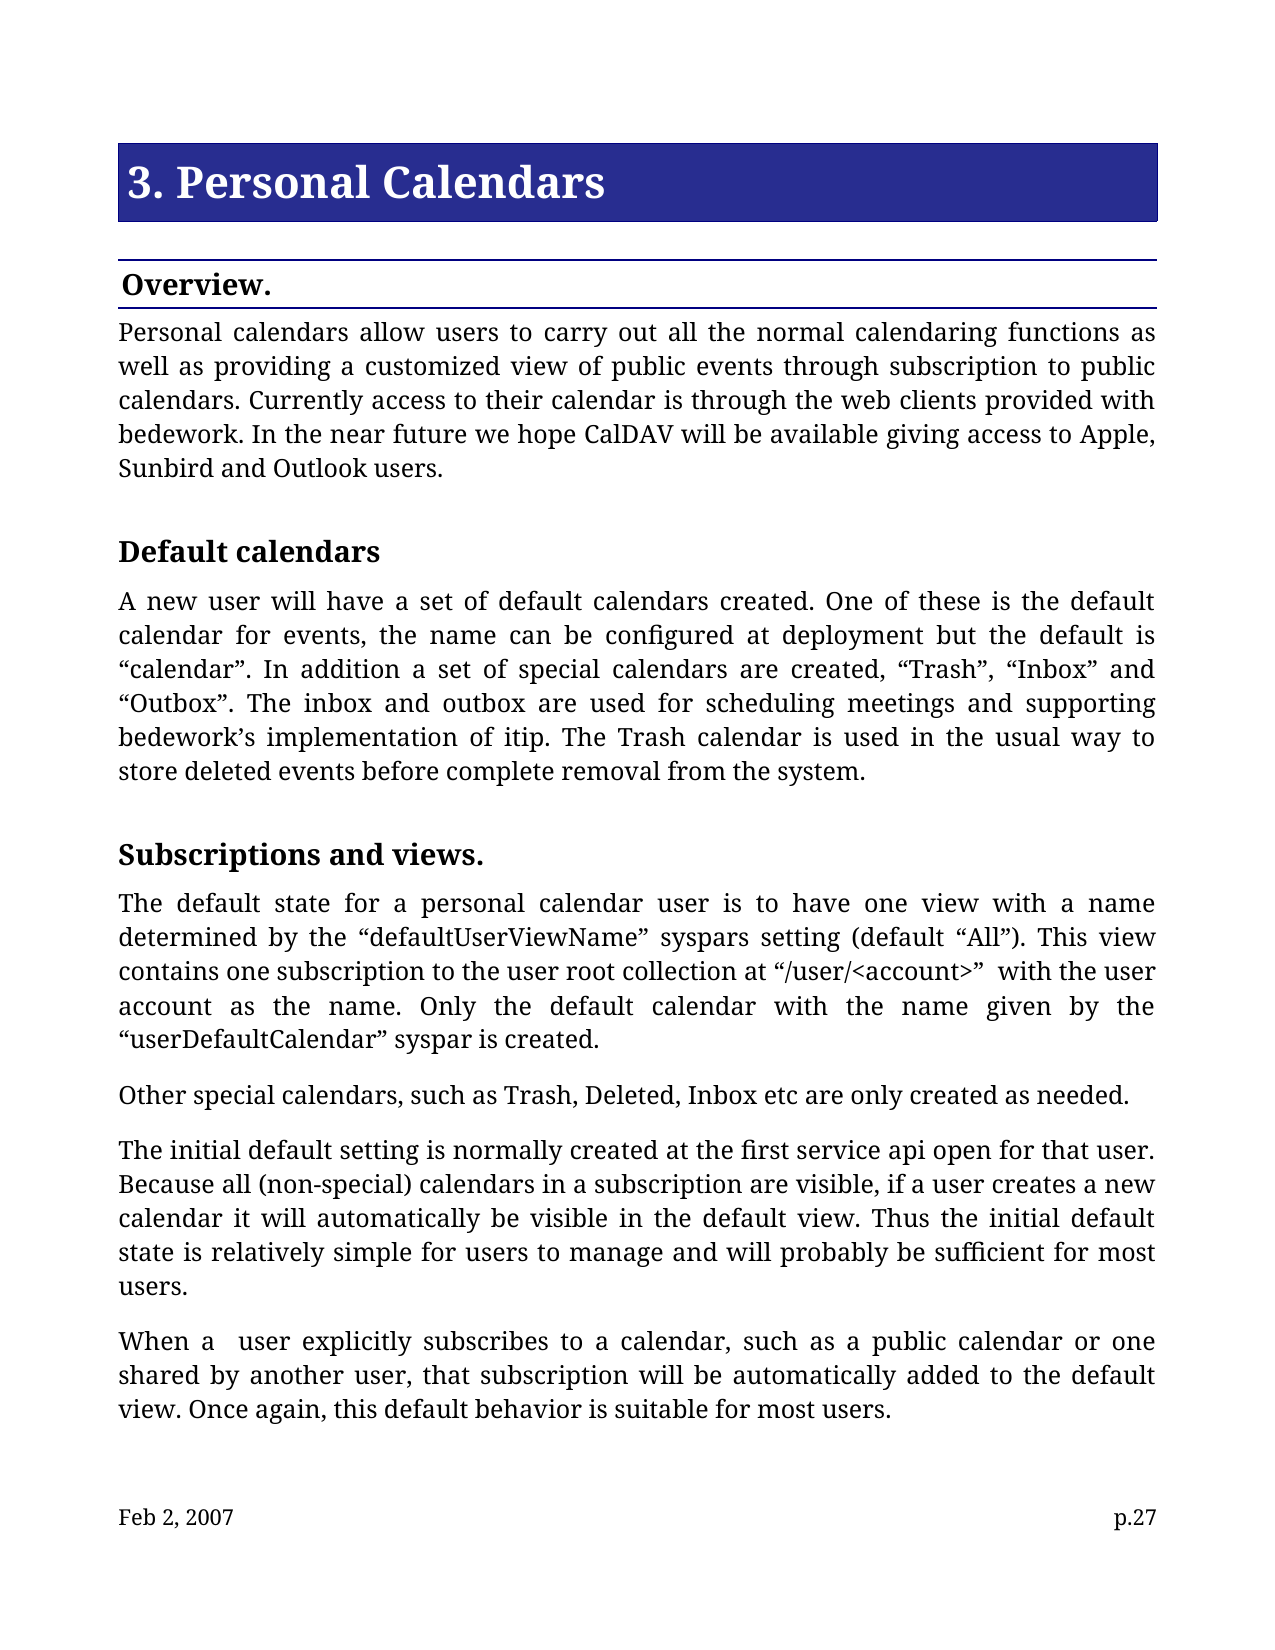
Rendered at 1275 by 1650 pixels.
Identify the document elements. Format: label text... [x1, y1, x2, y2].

subtitle Default calendars [118, 531, 1157, 571]
text Personal calendars allow users to carry out all the normal calendaring functions as well as providing a customized view of public events through subscription to public calendars. Currently access to their calendar is through the web clients provided with bedework. In the near future we hope CalDAV will be available giving access to Apple, Sunbird and Outlook users. [118, 315, 1157, 485]
text The initial default setting is normally created at the first service api open for that user. Because all (non-special) calendars in a subscription are visible, if a user creates a new calendar it will automatically be visible in the default view. Thus the initial default state is relatively simple for users to manage and will probably be sufficient for most users. [118, 1132, 1157, 1303]
text The default state for a personal calendar user is to have one view with a name determined by the “defaultUserViewName” syspars setting (default “All”). This view contains one subscription to the user root collection at “/user/<account>” with the user account as the name. Only the default calendar with the name given by the “userDefaultCalendar” syspar is created. [118, 886, 1157, 1056]
subtitle Overview. [118, 261, 1157, 307]
subtitle Subscriptions and views. [118, 834, 1157, 873]
subtitle 3. Personal Calendars [119, 144, 1157, 221]
text A new user will have a set of default calendars created. One of these is the default calendar for events, the name can be configured at deployment but the default is “calendar”. In addition a set of special calendars are created, “Trash”, “Inbox” and “Outbox”. The inbox and outbox are used for scheduling meetings and supporting bedework’s implementation of itip. The Trash calendar is used in the usual way to store deleted events before complete removal from the system. [118, 583, 1157, 788]
text When a user explicitly subscribes to a calendar, such as a public calendar or one shared by another user, that subscription will be automatically added to the default view. Once again, this default behavior is suitable for most users. [118, 1324, 1157, 1426]
text Other special calendars, such as Trash, Deleted, Inbox etc are only created as needed. [118, 1077, 1157, 1111]
